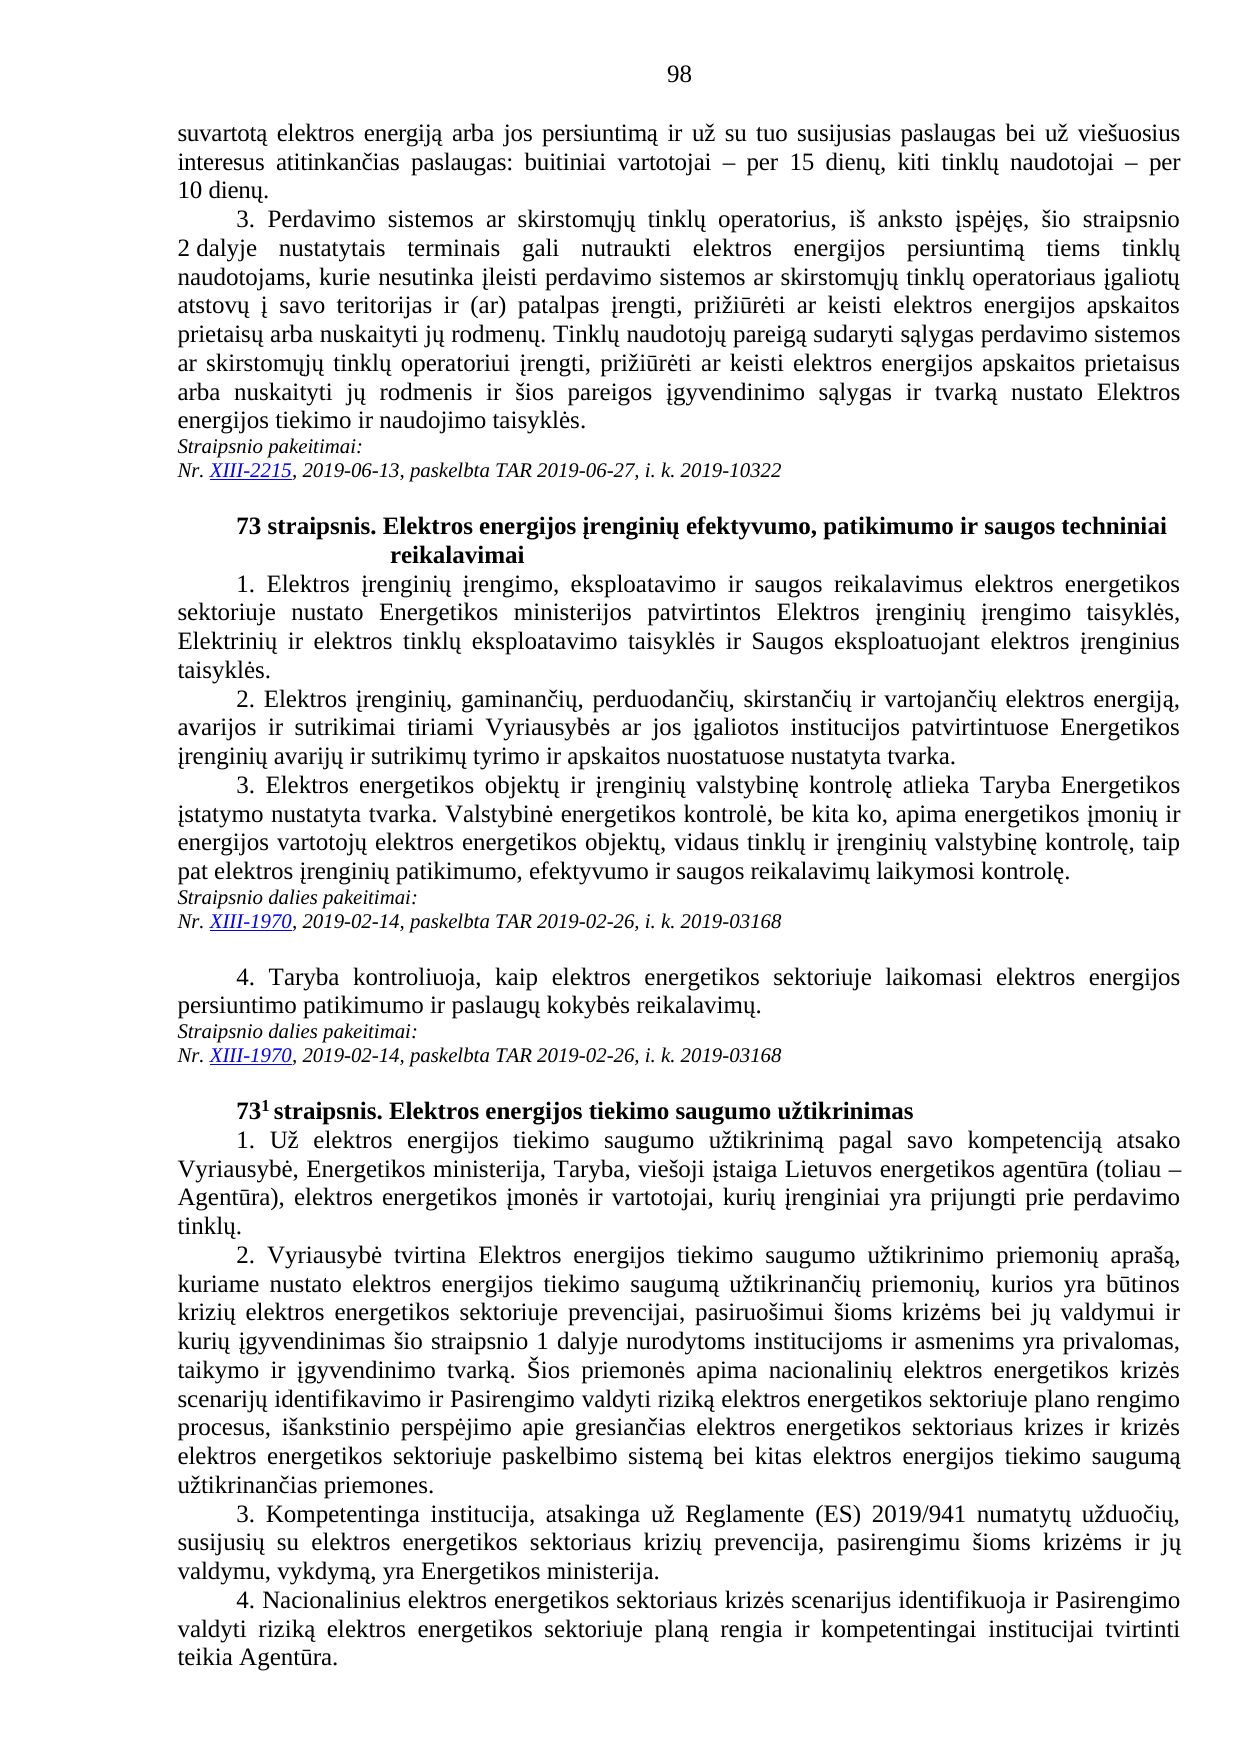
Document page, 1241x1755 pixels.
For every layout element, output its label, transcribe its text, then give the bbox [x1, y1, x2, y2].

text 4. Taryba kontroliuoja, kaip elektros energetikos sektoriuje laikomasi elektros energijos persiuntimo patikimumo ir paslaugų kokybės reikalavimų. [177, 962, 1181, 1019]
text Nr. XIII-2215, 2019-06-13, paskelbta TAR 2019-06-27, i. k. 2019-10322 [177, 458, 1181, 482]
text 1. Už elektros energijos tiekimo saugumo užtikrinimą pagal savo kompetenciją atsako Vyriausybė, Energetikos ministerija, Taryba, viešoji įstaiga Lietuvos energetikos agentūra (toliau – Agentūra), elektros energetikos įmonės ir vartotojai, kurių įrenginiai yra prijungti prie perdavimo tinklų. [177, 1125, 1181, 1240]
text 731 straipsnis. Elektros energijos tiekimo saugumo užtikrinimas [177, 1096, 1181, 1125]
text Straipsnio dalies pakeitimai: [177, 1019, 1181, 1043]
text suvartotą elektros energiją arba jos persiuntimą ir už su tuo susijusias paslaugas bei už viešuosius interesus atitinkančias paslaugas: buitiniai vartotojai – per 15 dienų, kiti tinklų naudotojai – per 10 dienų. [177, 118, 1181, 204]
text 2. Elektros įrenginių, gaminančių, perduodančių, skirstančių ir vartojančių elektros energiją, avarijos ir sutrikimai tiriami Vyriausybės ar jos įgaliotos institucijos patvirtintuose Energetikos įrenginių avarijų ir sutrikimų tyrimo ir apskaitos nuostatuose nustatyta tvarka. [177, 684, 1181, 770]
text 73 straipsnis. Elektros energijos įrenginių efektyvumo, patikimumo ir saugos techniniai reikalavimai [236, 511, 1181, 569]
text Straipsnio pakeitimai: [177, 434, 1181, 458]
text Nr. XIII-1970, 2019-02-14, paskelbta TAR 2019-02-26, i. k. 2019-03168 [177, 909, 1181, 933]
text 1. Elektros įrenginių įrengimo, eksploatavimo ir saugos reikalavimus elektros energetikos sektoriuje nustato Energetikos ministerijos patvirtintos Elektros įrenginių įrengimo taisyklės, Elektrinių ir elektros tinklų eksploatavimo taisyklės ir Saugos eksploatuojant elektros įrenginius taisyklės. [177, 569, 1181, 684]
text 2. Vyriausybė tvirtina Elektros energijos tiekimo saugumo užtikrinimo priemonių aprašą, kuriame nustato elektros energijos tiekimo saugumą užtikrinančių priemonių, kurios yra būtinos krizių elektros energetikos sektoriuje prevencijai, pasiruošimui šioms krizėms bei jų valdymui ir kurių įgyvendinimas šio straipsnio 1 dalyje nurodytoms institucijoms ir asmenims yra privalomas, taikymo ir įgyvendinimo tvarką. Šios priemonės apima nacionalinių elektros energetikos krizės scenarijų identifikavimo ir Pasirengimo valdyti riziką elektros energetikos sektoriuje plano rengimo procesus, išankstinio perspėjimo apie gresiančias elektros energetikos sektoriaus krizes ir krizės elektros energetikos sektoriuje paskelbimo sistemą bei kitas elektros energijos tiekimo saugumą užtikrinančias priemones. [177, 1240, 1181, 1499]
text Straipsnio dalies pakeitimai: [177, 885, 1181, 909]
text 3. Perdavimo sistemos ar skirstomųjų tinklų operatorius, iš anksto įspėjęs, šio straipsnio 2 dalyje nustatytais terminais gali nutraukti elektros energijos persiuntimą tiems tinklų naudotojams, kurie nesutinka įleisti perdavimo sistemos ar skirstomųjų tinklų operatoriaus įgaliotų atstovų į savo teritorijas ir (ar) patalpas įrengti, prižiūrėti ar keisti elektros energijos apskaitos prietaisų arba nuskaityti jų rodmenų. Tinklų naudotojų pareigą sudaryti sąlygas perdavimo sistemos ar skirstomųjų tinklų operatoriui įrengti, prižiūrėti ar keisti elektros energijos apskaitos prietaisus arba nuskaityti jų rodmenis ir šios pareigos įgyvendinimo sąlygas ir tvarką nustato Elektros energijos tiekimo ir naudojimo taisyklės. [177, 204, 1181, 434]
text Nr. XIII-1970, 2019-02-14, paskelbta TAR 2019-02-26, i. k. 2019-03168 [177, 1043, 1181, 1067]
text 3. Elektros energetikos objektų ir įrenginių valstybinę kontrolę atlieka Taryba Energetikos įstatymo nustatyta tvarka. Valstybinė energetikos kontrolė, be kita ko, apima energetikos įmonių ir energijos vartotojų elektros energetikos objektų, vidaus tinklų ir įrenginių valstybinę kontrolę, taip pat elektros įrenginių patikimumo, efektyvumo ir saugos reikalavimų laikymosi kontrolę. [177, 770, 1181, 885]
text 3. Kompetentinga institucija, atsakinga už Reglamente (ES) 2019/941 numatytų užduočių, susijusių su elektros energetikos sektoriaus krizių prevencija, pasirengimu šioms krizėms ir jų valdymu, vykdymą, yra Energetikos ministerija. [177, 1499, 1181, 1585]
text 4. Nacionalinius elektros energetikos sektoriaus krizės scenarijus identifikuoja ir Pasirengimo valdyti riziką elektros energetikos sektoriuje planą rengia ir kompetentingai institucijai tvirtinti teikia Agentūra. [177, 1585, 1181, 1671]
